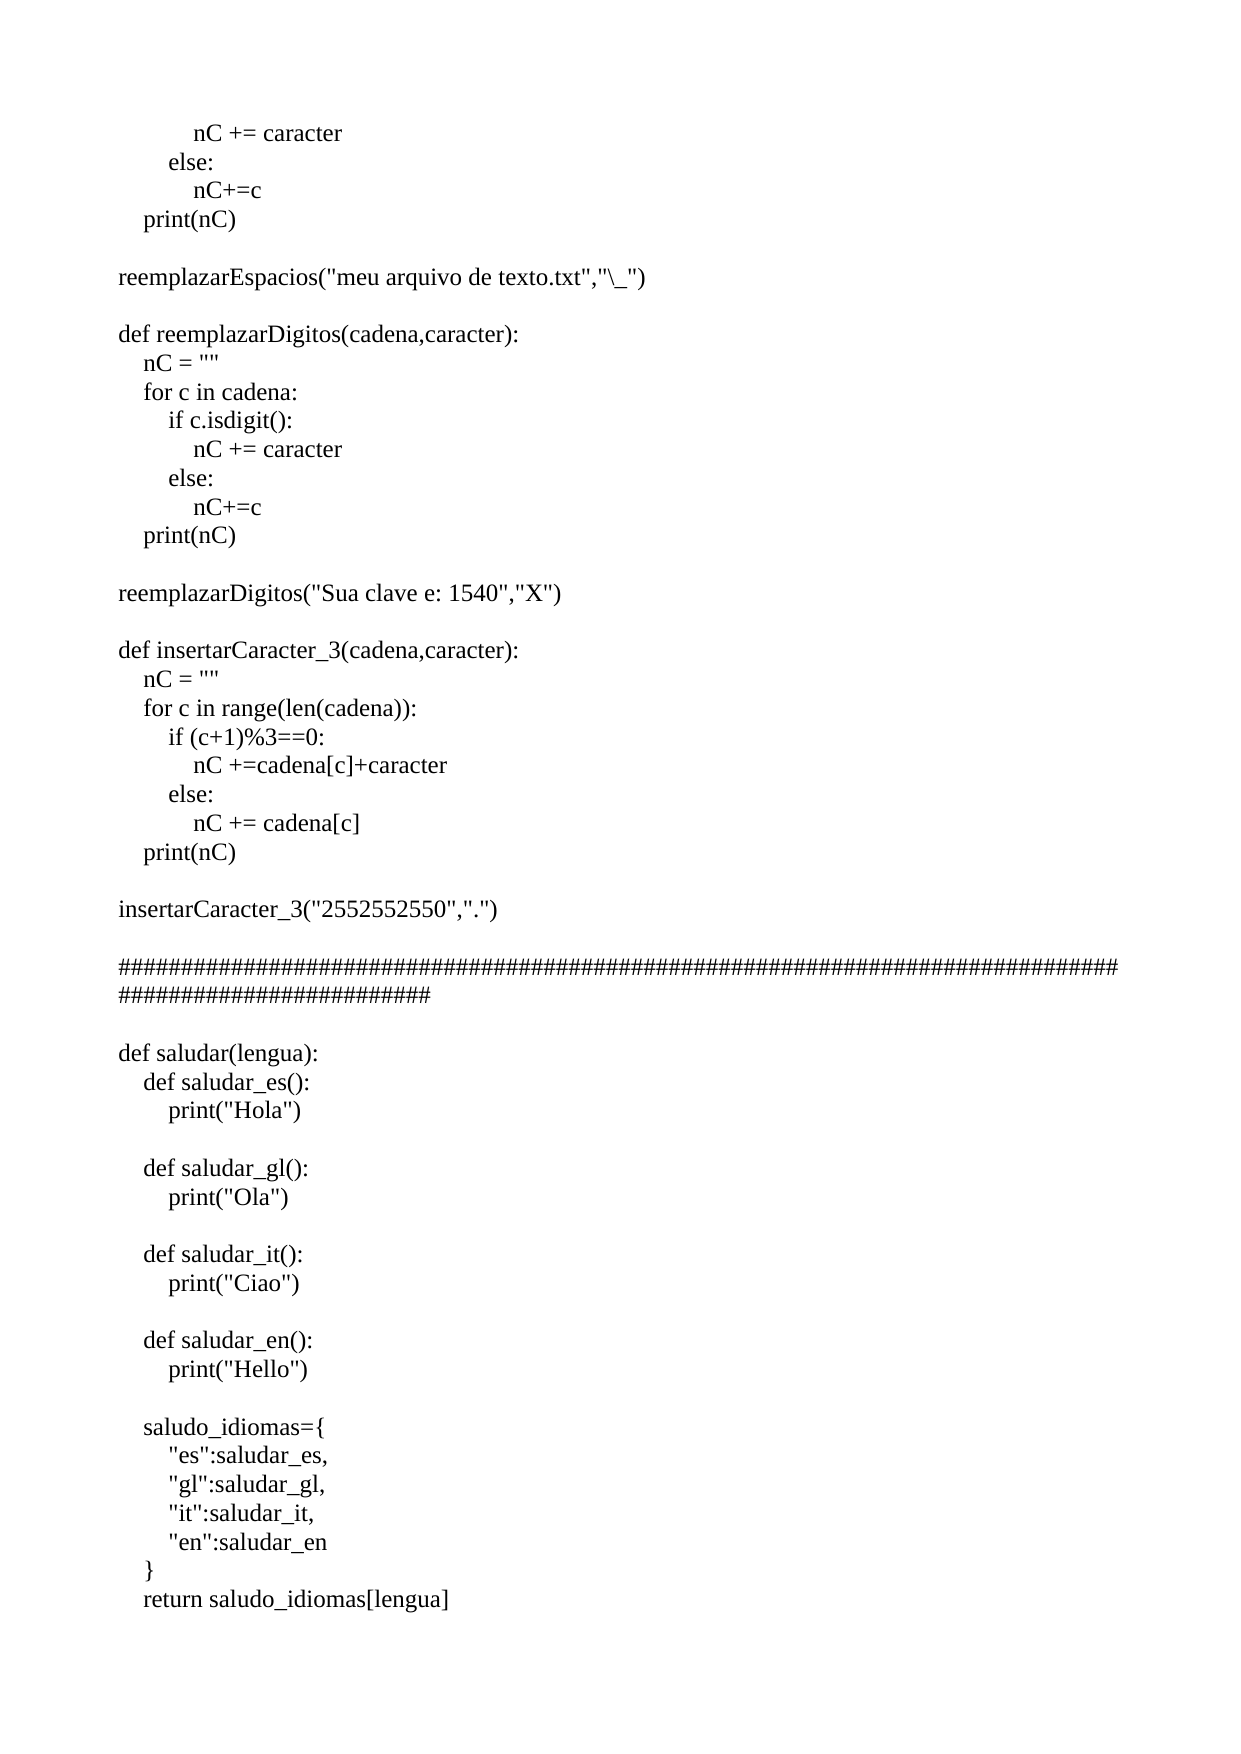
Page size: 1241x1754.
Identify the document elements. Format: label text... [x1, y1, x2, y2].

text print(nC) [118, 837, 1122, 866]
text nC = "" [118, 664, 1122, 693]
text print(nC) [118, 521, 1122, 549]
text reemplazarDigitos("Sua clave e: 1540","X") [118, 578, 1122, 607]
text print(nC) [118, 204, 1122, 233]
text nC += caracter [118, 434, 1122, 463]
text def reemplazarDigitos(cadena,caracter): [118, 319, 1122, 348]
text "en":saludar_en [118, 1527, 1122, 1556]
text "it":saludar_it, [118, 1498, 1122, 1527]
text nC +=cadena[c]+caracter [118, 751, 1122, 779]
text def saludar(lengua): [118, 1038, 1122, 1067]
text def insertarCaracter_3(cadena,caracter): [118, 636, 1122, 664]
text "gl":saludar_gl, [118, 1469, 1122, 1498]
text print("Hello") [118, 1354, 1122, 1383]
text print("Ciao") [118, 1268, 1122, 1297]
text nC+=c [118, 492, 1122, 521]
text ######################################################################################################### [118, 952, 1122, 1009]
text saludo_idiomas={ [118, 1412, 1122, 1441]
text nC += caracter [118, 118, 1122, 147]
text else: [118, 463, 1122, 492]
text nC = "" [118, 348, 1122, 377]
text print("Hola") [118, 1096, 1122, 1124]
text insertarCaracter_3("2552552550",".") [118, 894, 1122, 923]
text nC+=c [118, 176, 1122, 204]
text "es":saludar_es, [118, 1441, 1122, 1469]
text for c in cadena: [118, 377, 1122, 406]
text } [118, 1556, 1122, 1584]
text else: [118, 147, 1122, 176]
text def saludar_gl(): [118, 1153, 1122, 1182]
text print("Ola") [118, 1182, 1122, 1211]
text if c.isdigit(): [118, 406, 1122, 434]
text else: [118, 779, 1122, 808]
text def saludar_en(): [118, 1326, 1122, 1354]
text def saludar_es(): [118, 1067, 1122, 1096]
text reemplazarEspacios("meu arquivo de texto.txt","\_") [118, 262, 1122, 291]
text return saludo_idiomas[lengua] [118, 1584, 1122, 1613]
text for c in range(len(cadena)): [118, 693, 1122, 722]
text if (c+1)%3==0: [118, 722, 1122, 751]
text def saludar_it(): [118, 1239, 1122, 1268]
text nC += cadena[c] [118, 808, 1122, 837]
